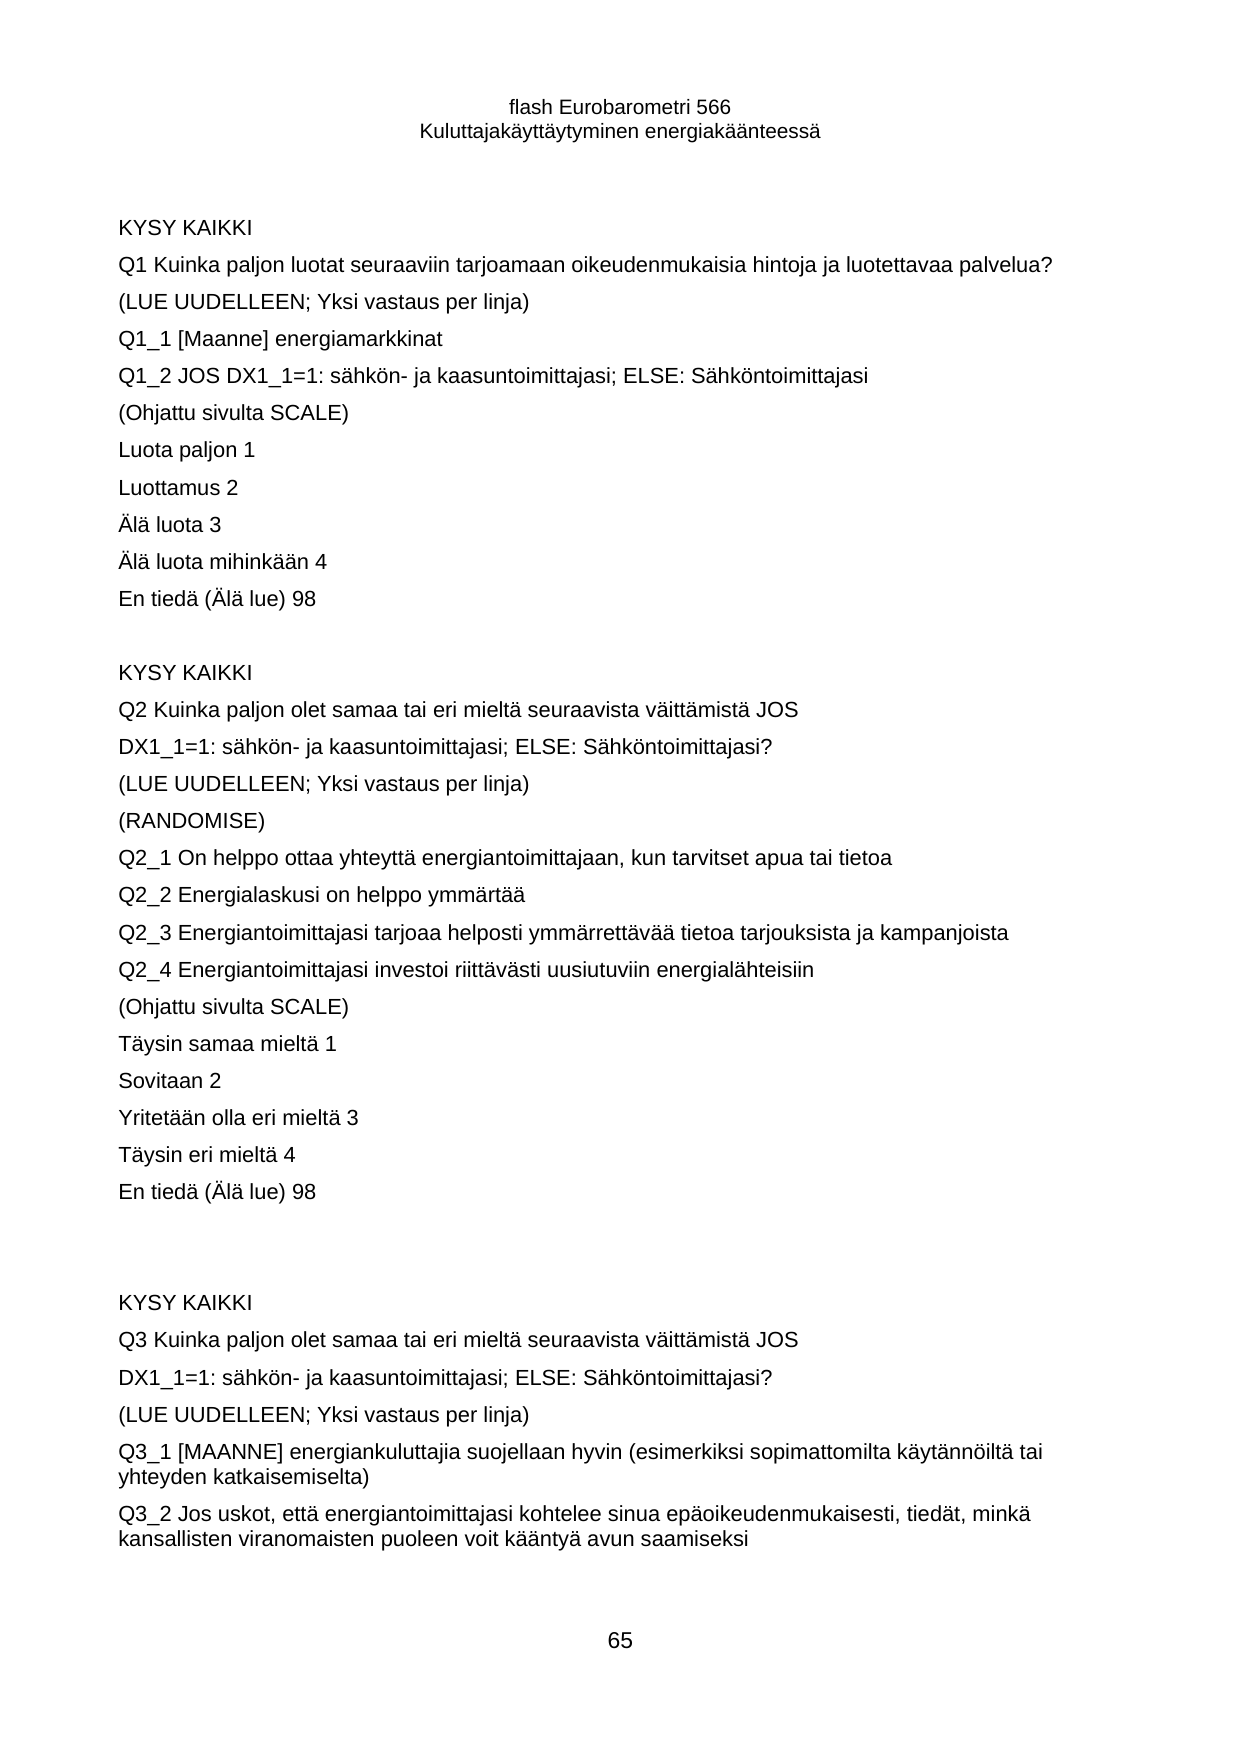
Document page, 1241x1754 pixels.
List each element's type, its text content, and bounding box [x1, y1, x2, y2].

text (LUE UUDELLEEN; Yksi vastaus per linja) [118, 1402, 1122, 1427]
text Luottamus 2 [118, 474, 1122, 500]
text Q3_1 [MAANNE] energiankuluttajia suojellaan hyvin (esimerkiksi sopimattomilta käytännöiltä tai yhteyden katkaisemiselta) [118, 1439, 1122, 1489]
text Q1_2 JOS DX1_1=1: sähkön- ja kaasuntoimittajasi; ELSE: Sähköntoimittajasi [118, 363, 1122, 388]
text (Ohjattu sivulta SCALE) [118, 994, 1122, 1019]
text Täysin samaa mieltä 1 [118, 1031, 1122, 1056]
text Q1_1 [Maanne] energiamarkkinat [118, 326, 1122, 351]
text KYSY KAIKKI [118, 660, 1122, 685]
text Q2_3 Energiantoimittajasi tarjoaa helposti ymmärrettävää tietoa tarjouksista ja kampanjoista [118, 919, 1122, 945]
text Q2_2 Energialaskusi on helppo ymmärtää [118, 882, 1122, 908]
text DX1_1=1: sähkön- ja kaasuntoimittajasi; ELSE: Sähköntoimittajasi? [118, 734, 1122, 759]
text (LUE UUDELLEEN; Yksi vastaus per linja) [118, 289, 1122, 314]
text En tiedä (Älä lue) 98 [118, 586, 1122, 611]
text Q2_4 Energiantoimittajasi investoi riittävästi uusiutuviin energialähteisiin [118, 957, 1122, 982]
text KYSY KAIKKI [118, 1290, 1122, 1316]
text Luota paljon 1 [118, 437, 1122, 463]
text (Ohjattu sivulta SCALE) [118, 400, 1122, 426]
text Yritetään olla eri mieltä 3 [118, 1105, 1122, 1130]
text Älä luota mihinkään 4 [118, 549, 1122, 574]
text Täysin eri mieltä 4 [118, 1142, 1122, 1167]
text Q1 Kuinka paljon luotat seuraaviin tarjoamaan oikeudenmukaisia hintoja ja luotettavaa palvelua? [118, 252, 1122, 277]
text Q3_2 Jos uskot, että energiantoimittajasi kohtelee sinua epäoikeudenmukaisesti, tiedät, minkä kansallisten viranomaisten puoleen voit kääntyä avun saamiseksi [118, 1501, 1122, 1551]
text Q3 Kuinka paljon olet samaa tai eri mieltä seuraavista väittämistä JOS [118, 1327, 1122, 1353]
text (LUE UUDELLEEN; Yksi vastaus per linja) [118, 771, 1122, 796]
text En tiedä (Älä lue) 98 [118, 1179, 1122, 1204]
text Älä luota 3 [118, 512, 1122, 537]
text KYSY KAIKKI [118, 215, 1122, 240]
text (RANDOMISE) [118, 808, 1122, 833]
text DX1_1=1: sähkön- ja kaasuntoimittajasi; ELSE: Sähköntoimittajasi? [118, 1364, 1122, 1390]
text Q2 Kuinka paljon olet samaa tai eri mieltä seuraavista väittämistä JOS [118, 697, 1122, 722]
text Sovitaan 2 [118, 1068, 1122, 1093]
text Q2_1 On helppo ottaa yhteyttä energiantoimittajaan, kun tarvitset apua tai tietoa [118, 845, 1122, 871]
